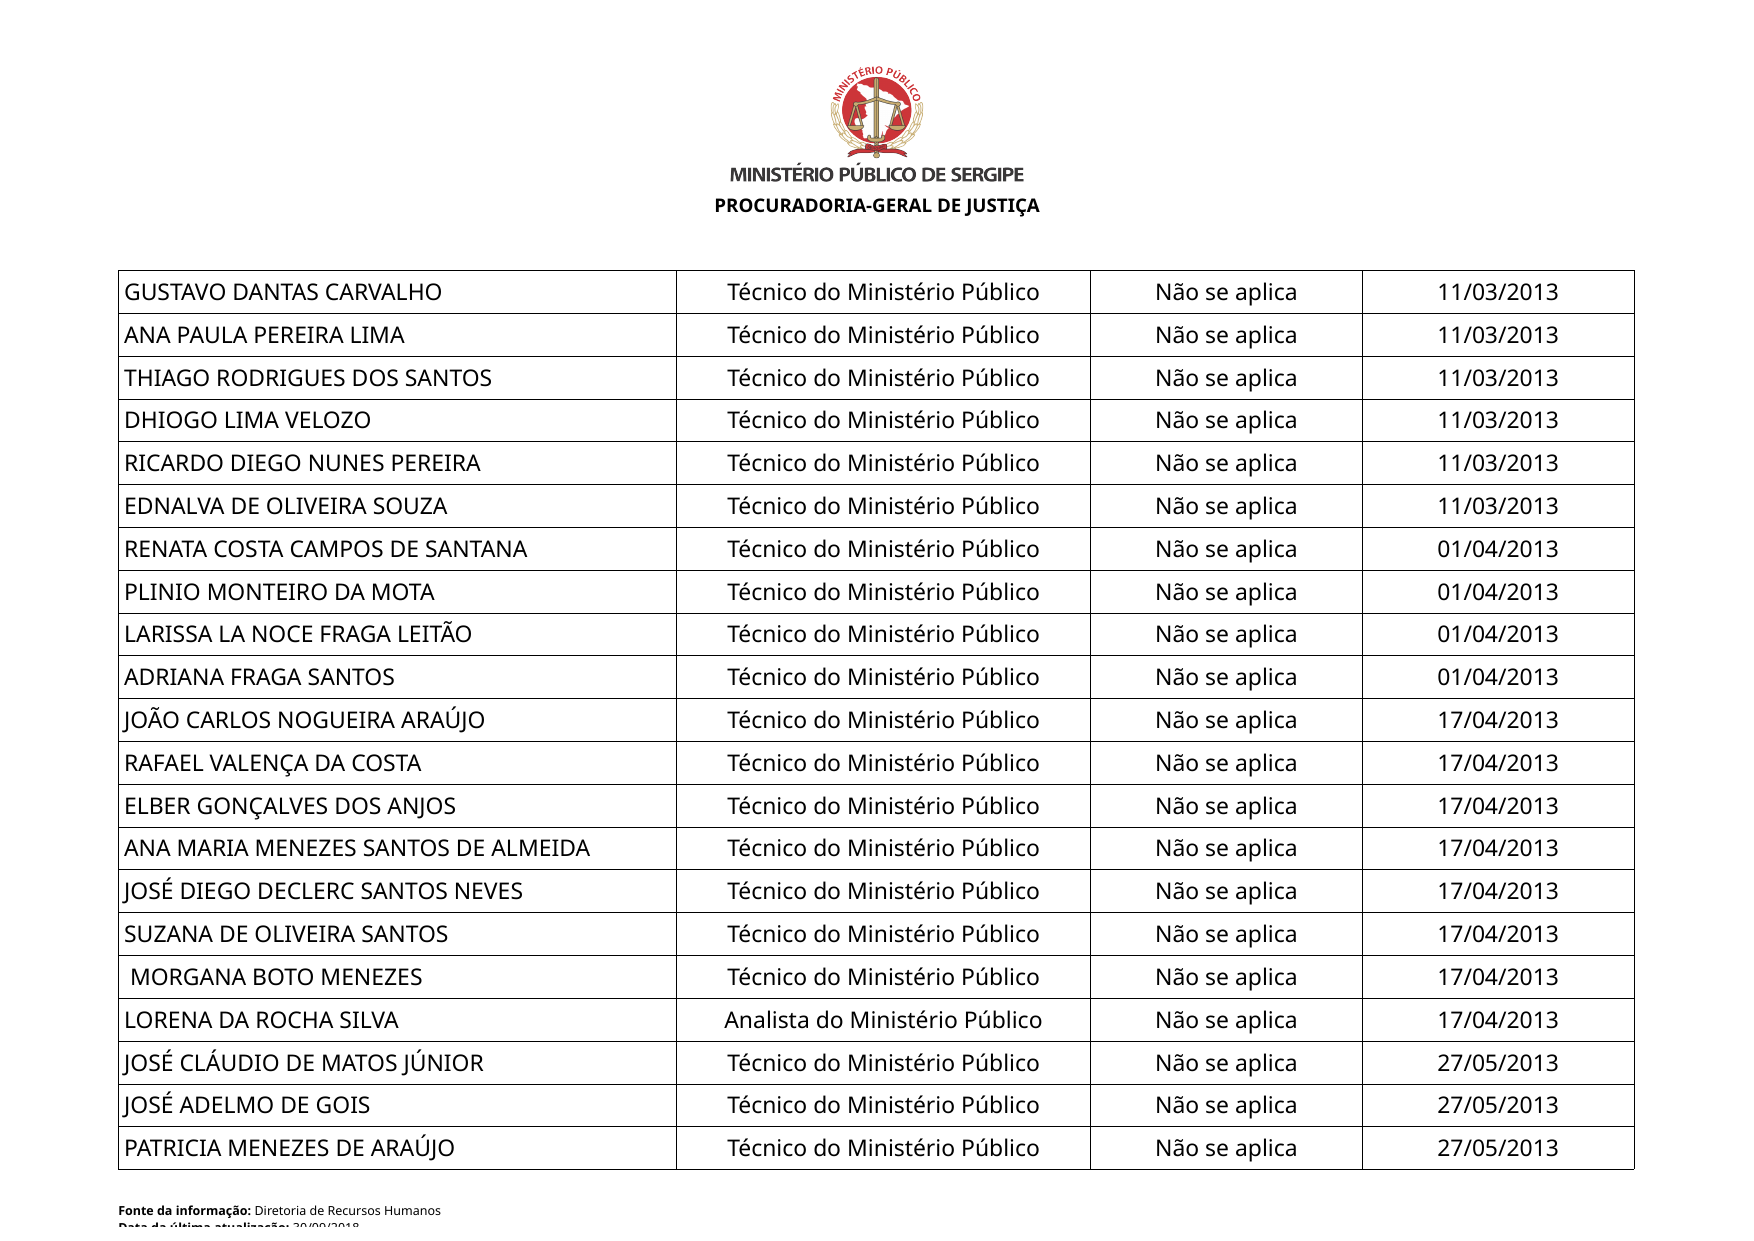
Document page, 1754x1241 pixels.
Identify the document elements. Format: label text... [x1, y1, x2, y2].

table_cell RICARDO DIEGO NUNES PEREIRA [119, 442, 676, 484]
table_cell 01/04/2013 [1363, 656, 1634, 698]
table_cell Não se aplica [1091, 785, 1362, 827]
table_cell 27/05/2013 [1363, 1127, 1634, 1169]
table_cell 17/04/2013 [1363, 828, 1634, 869]
table_cell GUSTAVO DANTAS CARVALHO [119, 271, 676, 313]
table_cell Não se aplica [1091, 271, 1362, 313]
table_cell Não se aplica [1091, 828, 1362, 869]
table_cell 17/04/2013 [1363, 956, 1634, 998]
table_cell ADRIANA FRAGA SANTOS [119, 656, 676, 698]
table_cell 01/04/2013 [1363, 528, 1634, 570]
table_cell Técnico do Ministério Público [677, 314, 1090, 356]
table_cell Técnico do Ministério Público [677, 528, 1090, 570]
table_cell Não se aplica [1091, 999, 1362, 1041]
table_cell Não se aplica [1091, 742, 1362, 784]
table_cell EDNALVA DE OLIVEIRA SOUZA [119, 485, 676, 527]
table_cell Técnico do Ministério Público [677, 271, 1090, 313]
table_cell RENATA COSTA CAMPOS DE SANTANA [119, 528, 676, 570]
table_cell Não se aplica [1091, 357, 1362, 398]
table_cell Técnico do Ministério Público [677, 485, 1090, 527]
table_cell Não se aplica [1091, 956, 1362, 998]
table_cell Técnico do Ministério Público [677, 828, 1090, 869]
table_cell Técnico do Ministério Público [677, 913, 1090, 955]
table_cell 27/05/2013 [1363, 1042, 1634, 1083]
table_cell 17/04/2013 [1363, 742, 1634, 784]
table_cell SUZANA DE OLIVEIRA SANTOS [119, 913, 676, 955]
table_cell Não se aplica [1091, 656, 1362, 698]
table_cell JOSÉ CLÁUDIO DE MATOS JÚNIOR [119, 1042, 676, 1083]
table_cell 01/04/2013 [1363, 571, 1634, 612]
table_cell Não se aplica [1091, 1127, 1362, 1169]
table_cell Não se aplica [1091, 1042, 1362, 1083]
table_cell Não se aplica [1091, 528, 1362, 570]
table_cell Técnico do Ministério Público [677, 400, 1090, 441]
table_cell 01/04/2013 [1363, 614, 1634, 655]
table_cell Técnico do Ministério Público [677, 785, 1090, 827]
table_cell 17/04/2013 [1363, 999, 1634, 1041]
table_cell 11/03/2013 [1363, 271, 1634, 313]
table_cell LARISSA LA NOCE FRAGA LEITÃO [119, 614, 676, 655]
table_cell Técnico do Ministério Público [677, 357, 1090, 398]
table_cell Não se aplica [1091, 442, 1362, 484]
table_cell ANA PAULA PEREIRA LIMA [119, 314, 676, 356]
table_cell ANA MARIA MENEZES SANTOS DE ALMEIDA [119, 828, 676, 869]
table_cell Técnico do Ministério Público [677, 656, 1090, 698]
table_cell 17/04/2013 [1363, 785, 1634, 827]
table_cell RAFAEL VALENÇA DA COSTA [119, 742, 676, 784]
table_cell Técnico do Ministério Público [677, 442, 1090, 484]
table_cell Técnico do Ministério Público [677, 956, 1090, 998]
table_cell Analista do Ministério Público [677, 999, 1090, 1041]
table_cell 17/04/2013 [1363, 699, 1634, 741]
table_cell 17/04/2013 [1363, 870, 1634, 912]
table_cell 11/03/2013 [1363, 357, 1634, 398]
table_cell DHIOGO LIMA VELOZO [119, 400, 676, 441]
table_cell 17/04/2013 [1363, 913, 1634, 955]
table_cell Não se aplica [1091, 699, 1362, 741]
picture [730, 66, 1024, 185]
table_cell Técnico do Ministério Público [677, 1085, 1090, 1126]
table_cell Técnico do Ministério Público [677, 742, 1090, 784]
table_cell Técnico do Ministério Público [677, 571, 1090, 612]
table_cell JOSÉ DIEGO DECLERC SANTOS NEVES [119, 870, 676, 912]
table_cell THIAGO RODRIGUES DOS SANTOS [119, 357, 676, 398]
table_cell Técnico do Ministério Público [677, 870, 1090, 912]
table_cell 11/03/2013 [1363, 442, 1634, 484]
table_cell Não se aplica [1091, 913, 1362, 955]
table_cell ELBER GONÇALVES DOS ANJOS [119, 785, 676, 827]
table_cell 11/03/2013 [1363, 400, 1634, 441]
table_cell Não se aplica [1091, 1085, 1362, 1126]
table_cell Não se aplica [1091, 870, 1362, 912]
table_cell LORENA DA ROCHA SILVA [119, 999, 676, 1041]
table_cell 27/05/2013 [1363, 1085, 1634, 1126]
table_cell JOÃO CARLOS NOGUEIRA ARAÚJO [119, 699, 676, 741]
table_cell 11/03/2013 [1363, 485, 1634, 527]
table_cell JOSÉ ADELMO DE GOIS [119, 1085, 676, 1126]
table_cell Não se aplica [1091, 614, 1362, 655]
table_cell PATRICIA MENEZES DE ARAÚJO [119, 1127, 676, 1169]
table_cell Não se aplica [1091, 400, 1362, 441]
table_cell MORGANA BOTO MENEZES [119, 956, 676, 998]
table_cell 11/03/2013 [1363, 314, 1634, 356]
table_cell Técnico do Ministério Público [677, 614, 1090, 655]
table_cell PLINIO MONTEIRO DA MOTA [119, 571, 676, 612]
table_cell Técnico do Ministério Público [677, 699, 1090, 741]
table_cell Não se aplica [1091, 314, 1362, 356]
table_cell Não se aplica [1091, 571, 1362, 612]
table_cell Técnico do Ministério Público [677, 1042, 1090, 1083]
table_cell Técnico do Ministério Público [677, 1127, 1090, 1169]
table_cell Não se aplica [1091, 485, 1362, 527]
